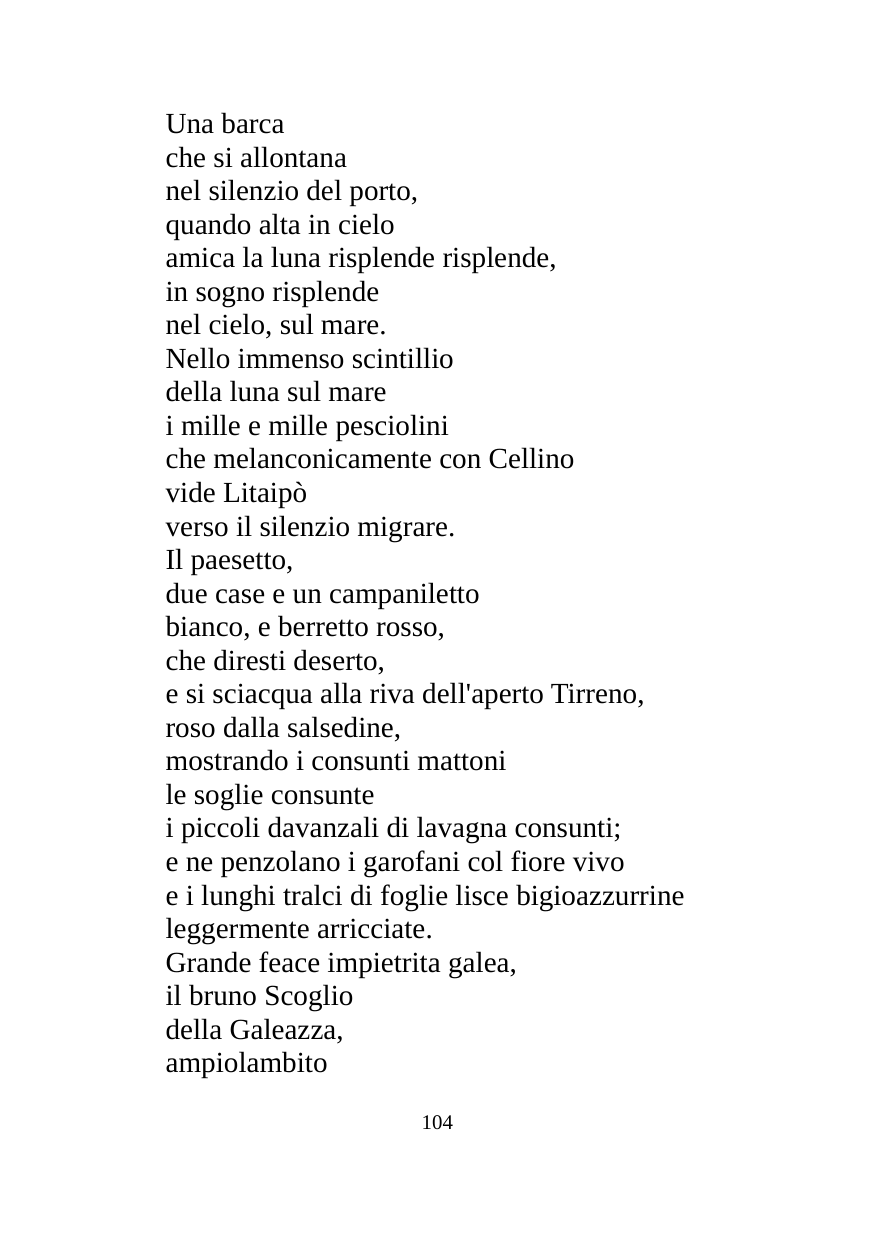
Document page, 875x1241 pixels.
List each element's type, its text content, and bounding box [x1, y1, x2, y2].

text Una barca che si allontana nel silenzio del porto, quando alta in cielo amica la luna risplende risplende, in sogno risplende nel cielo, sul mare. Nello immenso scintillio della luna sul mare i mille e mille pesciolini che melanconicamente con Cellino vide Litaipò verso il silenzio migrare. Il paesetto, due case e un campaniletto bianco, e berretto rosso, che diresti deserto, e si sciacqua alla riva dell'aperto Tirreno, roso dalla salsedine, mostrando i consunti mattoni le soglie consunte i piccoli davanzali di lavagna consunti; e ne penzolano i garofani col fiore vivo e i lunghi tralci di foglie lisce bigioazzurrine leggermente arricciate. Grande feace impietrita galea, il bruno Scoglio della Galeazza, ampiolambito [165, 106, 768, 1079]
